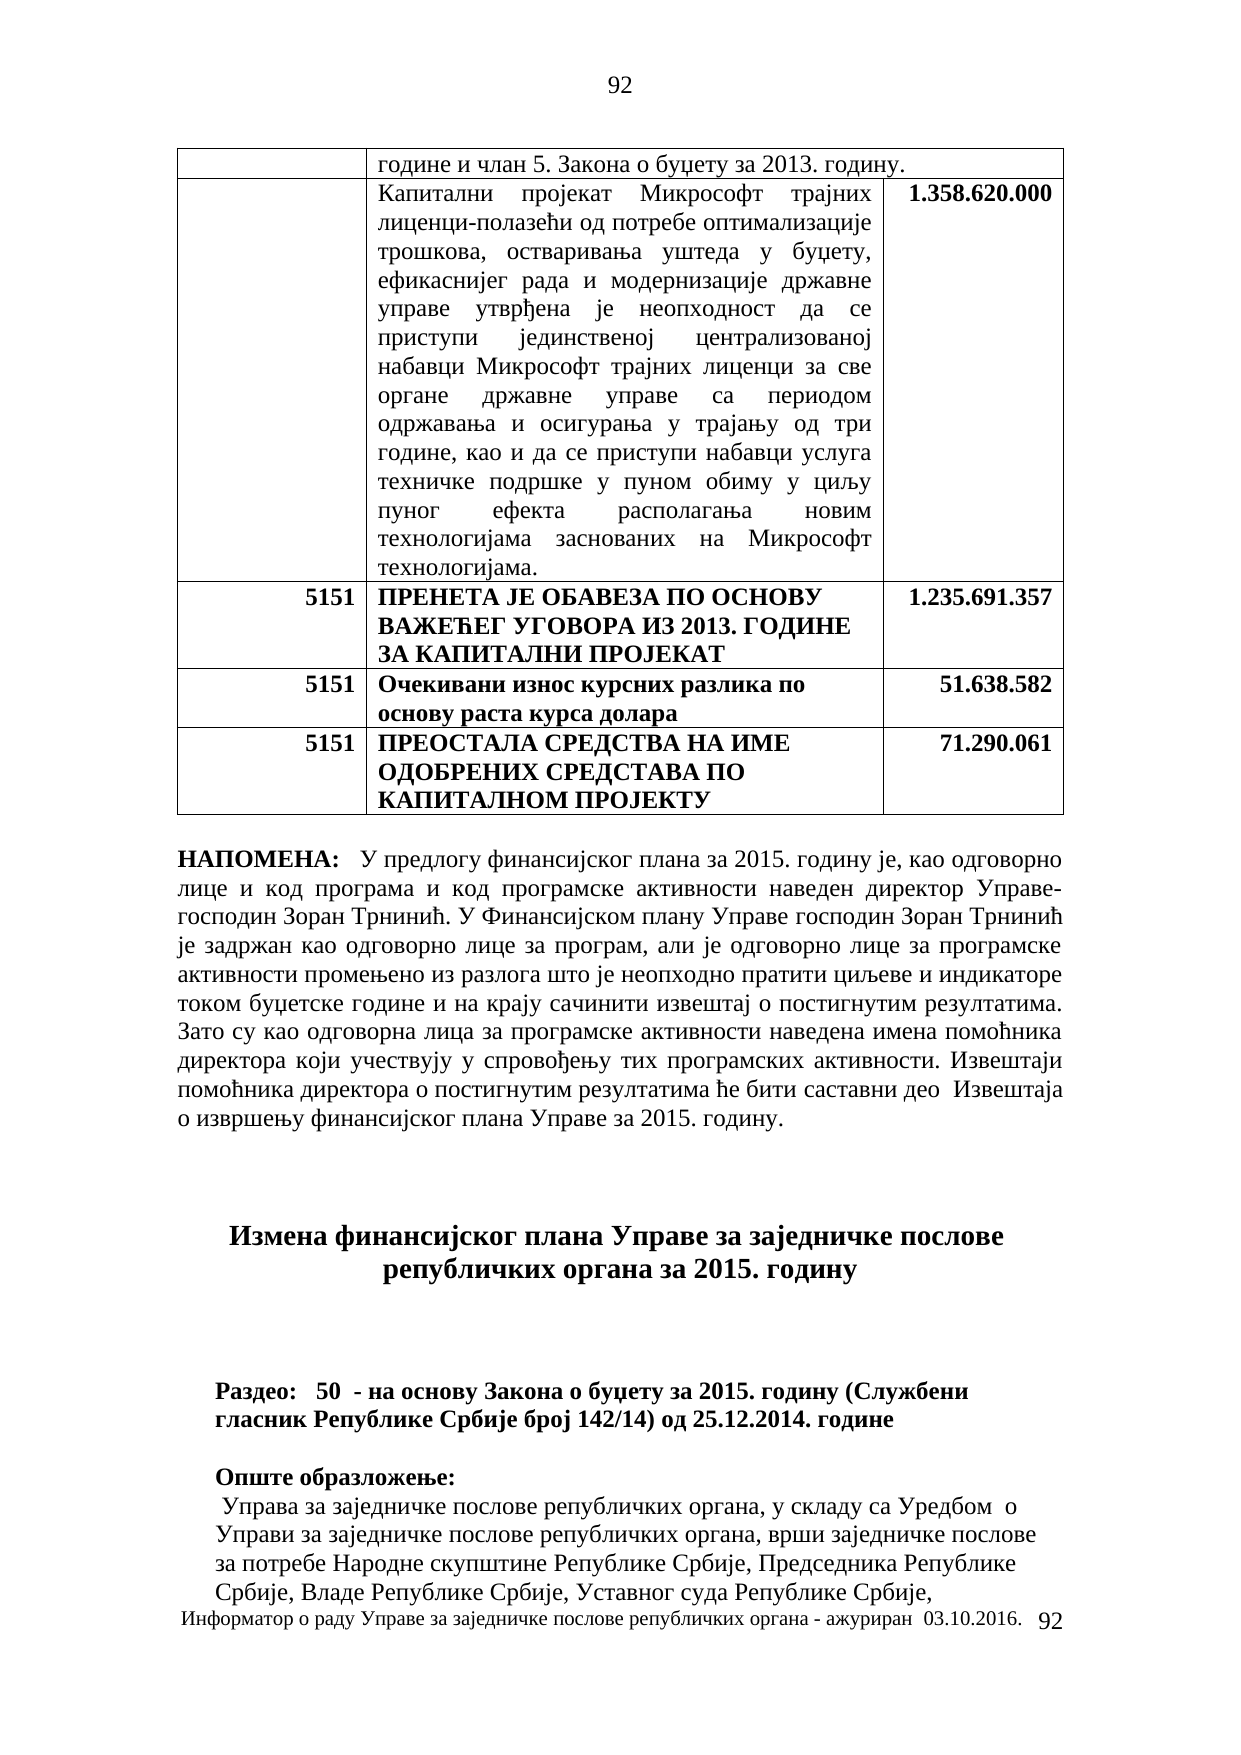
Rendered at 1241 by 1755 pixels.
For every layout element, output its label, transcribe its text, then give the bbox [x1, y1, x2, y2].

table_cell 51.638.582 [884, 669, 1063, 727]
table_cell [178, 149, 366, 177]
table_cell Капитални пројекат Микрософт трајних лиценци-полазећи од потребе оптимализације трошкова, остваривања уштеда у буџету, ефикаснијег рада и модернизације државне управе утврђена је неопходност да се приступи јединственој централизованој набавци Микрософт трајних лиценци за све органе државне управе са периодом одржавања и осигурања у трајању од три године, као и да се приступи набавци услуга техничке подршке у пуном обиму у циљу пуног ефекта располагања новим технологијама заснованих на Микрософт технологијама. [367, 179, 883, 581]
table_cell 5151 [178, 728, 366, 814]
table_cell [178, 179, 366, 581]
table_cell Очекивани износ курсних разлика по основу раста курса долара [367, 669, 883, 727]
table_cell 71.290.061 [884, 728, 1063, 814]
text Раздео: 50 - на основу Закона о буџету за 2015. годину (Службени гласник Републике Србије број 142/14) од 25.12.2014. године Опште образложење: Управа за заједничке послове републичких органа, у складу са Уредбом о Управи за заједничке послове републичких органа, врши заједничке послове за потребе Народне скупштине Републике Србије, Председника Републике Србије, Владе Републике Србије, Уставног суда Републике Србије, [177, 1347, 1063, 1606]
text републичких органа за 2015. годину [177, 1251, 1063, 1285]
text НАПОМЕНА: У предлогу финансијског плана за 2015. годину је, као одговорно лице и код програма и код програмске активности наведен директор Управе-господин Зоран Трнинић. У Финансијском плану Управе господин Зоран Трнинић је задржан као одговорно лице за програм, али је одговорно лице за програмске активности промењено из разлога што је неопходно пратити циљеве и индикаторе током буџетске године и на крају сачинити извештај о постигнутим резултатима. Зато су као одговорна лица за програмске активности наведена имена помоћника директора који учествују у спровођењу тих програмских активности. Извештаји помоћника директора о постигнутим резултатима ће бити саставни део Извештаја о извршењу финансијског плана Управе за 2015. годину. [177, 844, 1063, 1131]
table_cell године и члан 5. Закона о буџету за 2013. годину. [367, 149, 1063, 177]
table_cell ПРЕОСТАЛА СРЕДСТВА НА ИМЕ ОДОБРЕНИХ СРЕДСТАВА ПО КАПИТАЛНОМ ПРОЈЕКТУ [367, 728, 883, 814]
table_cell 5151 [178, 669, 366, 727]
table_cell 1.358.620.000 [884, 179, 1063, 581]
text Измена финансијског плана Управе за заједничке послове [177, 1218, 1063, 1251]
table_cell ПРЕНЕТА ЈЕ ОБАВЕЗА ПО ОСНОВУ ВАЖЕЋЕГ УГОВОРА ИЗ 2013. ГОДИНЕ ЗА КАПИТАЛНИ ПРОЈЕКАТ [367, 582, 883, 668]
table_cell 5151 [178, 582, 366, 668]
table_cell 1.235.691.357 [884, 582, 1063, 668]
